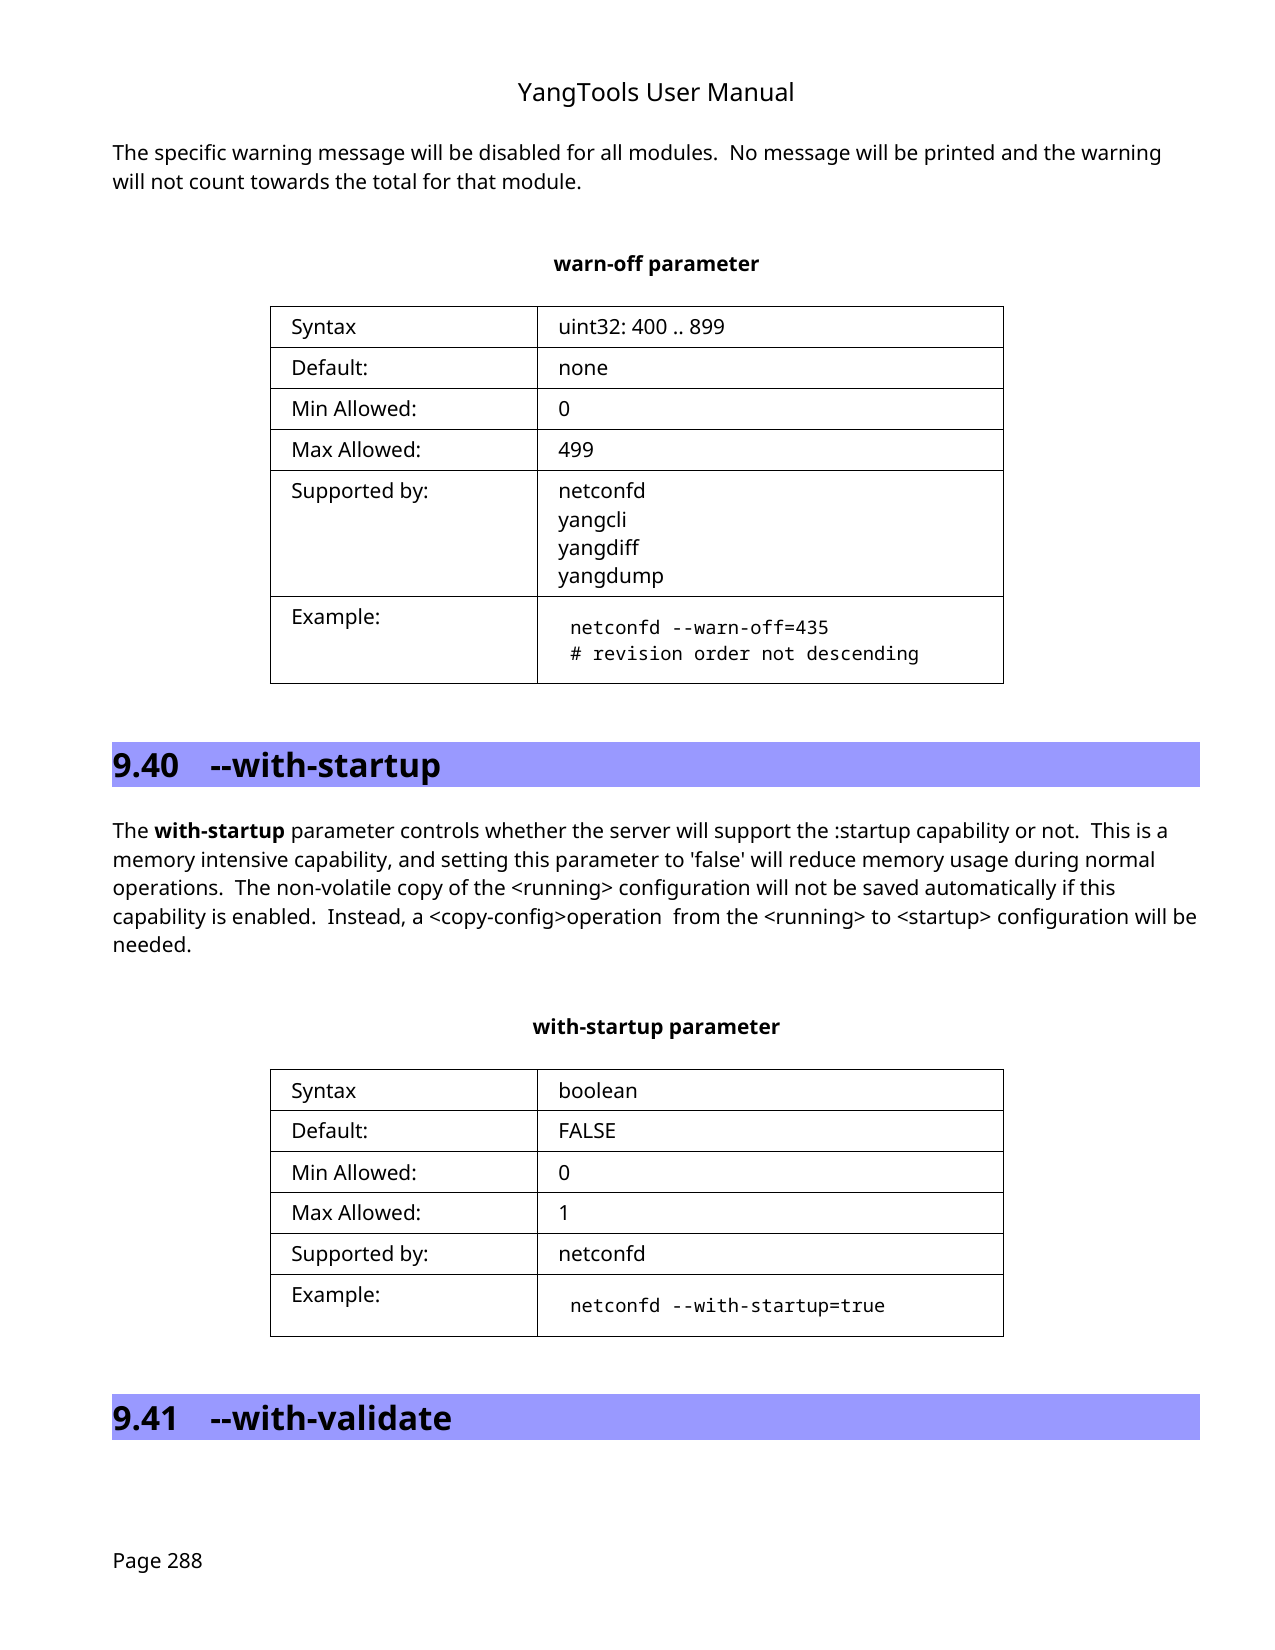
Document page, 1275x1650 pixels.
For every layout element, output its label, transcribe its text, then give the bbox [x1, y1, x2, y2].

subtitle with-startup parameter [127, 1012, 1185, 1041]
subtitle warn-off parameter [127, 249, 1185, 277]
table_cell none [538, 348, 1003, 388]
table_cell Default: [271, 348, 537, 388]
subtitle --with-startup [112, 742, 1200, 787]
table_cell Supported by: [271, 1234, 537, 1274]
table_cell netconfd [538, 1234, 1003, 1274]
table_header Syntax [271, 1070, 537, 1110]
table_cell 499 [538, 430, 1003, 469]
table_cell Default: [271, 1111, 537, 1151]
table_cell Max Allowed: [271, 1193, 537, 1233]
table_header Syntax [271, 307, 537, 347]
table_cell netconfd yangcli yangdiff yangdump [538, 471, 1003, 596]
table_cell netconfd --warn-off=435 # revision order not descending [538, 597, 1003, 683]
table_cell 0 [538, 1152, 1003, 1192]
table_header boolean [538, 1070, 1003, 1110]
table_cell netconfd --with-startup=true [538, 1275, 1003, 1336]
table_cell Example: [271, 1275, 537, 1336]
table_cell Max Allowed: [271, 430, 537, 469]
table_cell Example: [271, 597, 537, 683]
text The with-startup parameter controls whether the server will support the :startup capability or not. This is a memory intensive capability, and setting this parameter to 'false' will reduce memory usage during normal operations. The non-volatile copy of the <running> configuration will not be saved automatically if this capability is enabled. Instead, a <copy-config>operation from the <running> to <startup> configuration will be needed. [112, 816, 1200, 959]
table_header uint32: 400 .. 899 [538, 307, 1003, 347]
table_cell Min Allowed: [271, 1152, 537, 1192]
table_cell Supported by: [271, 471, 537, 596]
table_cell 1 [538, 1193, 1003, 1233]
text The specific warning message will be disabled for all modules. No message will be printed and the warning will not count towards the total for that module. [112, 138, 1200, 195]
table_cell 0 [538, 389, 1003, 428]
table_cell FALSE [538, 1111, 1003, 1151]
table_cell Min Allowed: [271, 389, 537, 428]
subtitle --with-validate [112, 1394, 1200, 1440]
